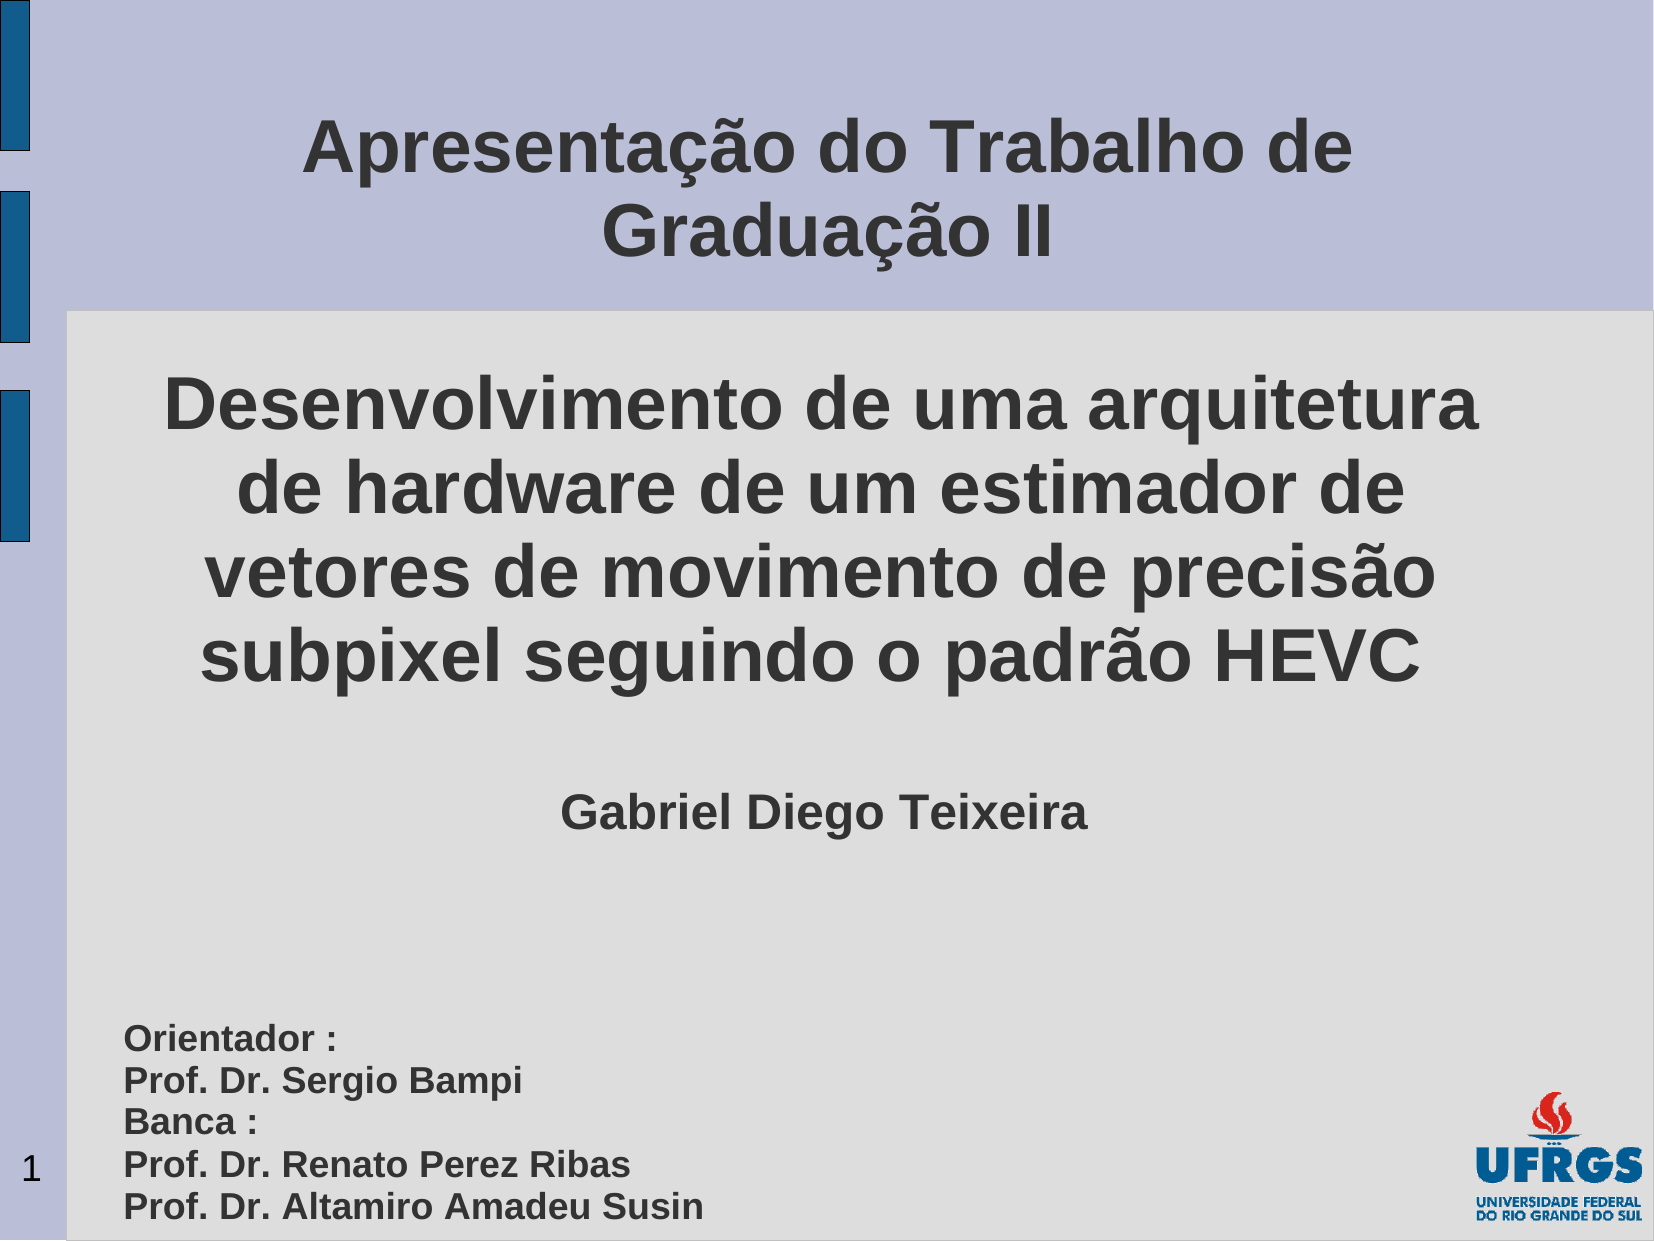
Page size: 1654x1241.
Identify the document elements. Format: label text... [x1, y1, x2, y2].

title Gabriel Diego Teixeira [118, 738, 1531, 887]
title Orientador : Prof. Dr. Sergio Bampi Banca : Prof. Dr. Renato Perez Ribas Prof. Dr. Altamiro Amadeu Susin [123, 1017, 768, 1228]
title Apresentação do Trabalho de Graduação II [121, 84, 1534, 293]
picture [1476, 1092, 1642, 1221]
title Desenvolvimento de uma arquitetura de hardware de um estimador de vetores de movimento de precisão subpixel seguindo o padrão HEVC [115, 361, 1528, 698]
